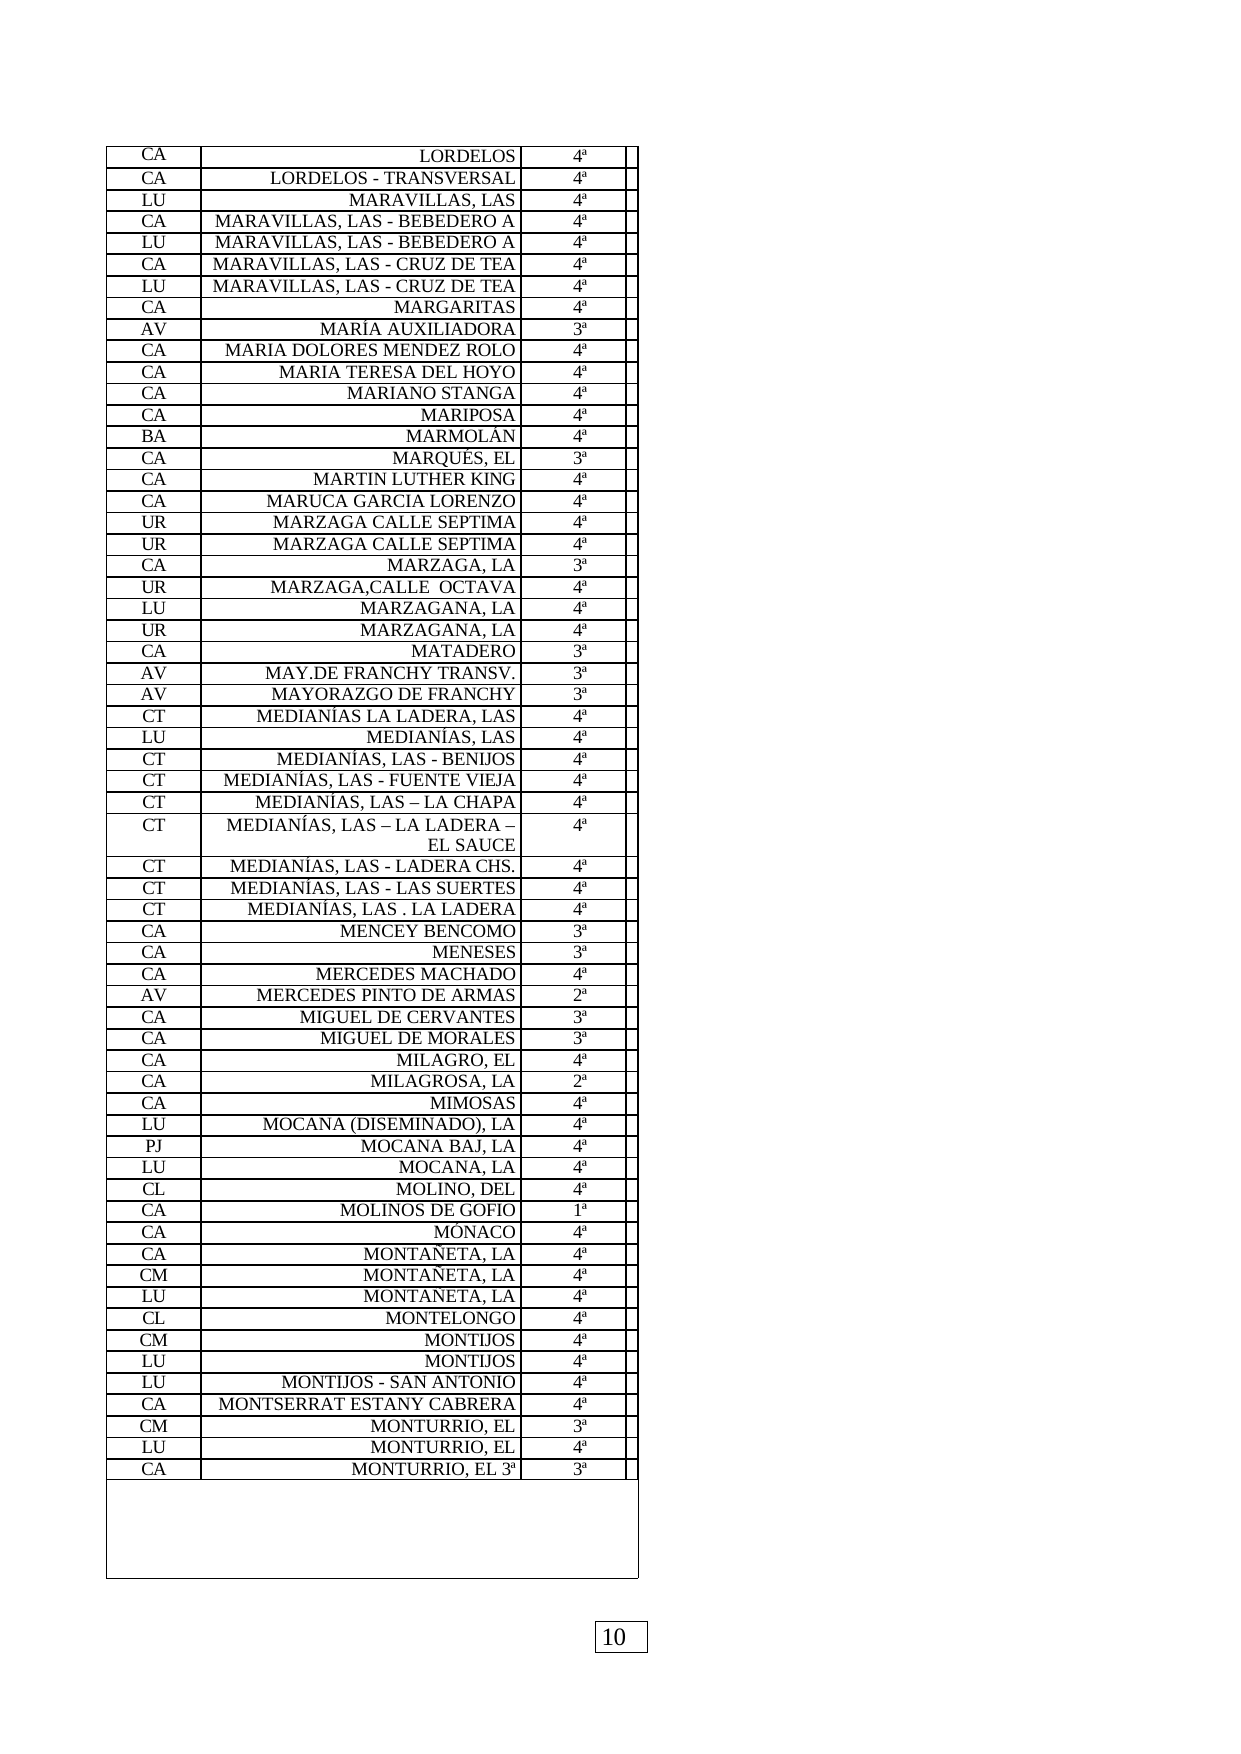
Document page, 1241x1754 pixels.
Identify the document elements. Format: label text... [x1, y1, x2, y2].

table_cell CA [107, 341, 200, 361]
table_cell 4ª [522, 1245, 625, 1264]
table_cell CA [107, 470, 200, 490]
table_cell [627, 298, 637, 318]
table_cell LU [107, 1438, 200, 1458]
table_cell CA [107, 922, 200, 942]
table_cell CM [107, 1266, 200, 1286]
table_cell LU [107, 599, 200, 619]
table_cell UR [107, 513, 200, 533]
table_cell 4ª [522, 1223, 625, 1243]
table_cell 4ª [522, 578, 625, 597]
table_cell CA [107, 212, 200, 232]
table_cell 3ª [522, 1008, 625, 1028]
table_cell MARZAGANA, LA [202, 599, 520, 619]
table_cell 4ª [522, 750, 625, 769]
table_cell [627, 191, 637, 210]
table_cell CA [107, 492, 200, 511]
table_cell CA [107, 642, 200, 662]
table_cell CA [107, 1008, 200, 1028]
table_cell CA [107, 1202, 200, 1221]
table_header CA [107, 147, 200, 167]
table_cell [627, 1116, 637, 1135]
table_cell CM [107, 1417, 200, 1436]
table_cell MEDIANÍAS, LAS – LA LADERA – EL SAUCE [202, 814, 520, 856]
table_cell 4ª [522, 599, 625, 619]
table_cell CA [107, 384, 200, 404]
table_cell [627, 234, 637, 253]
table_cell 4ª [522, 1094, 625, 1114]
table_cell MONTIJOS [202, 1352, 520, 1372]
table_cell MARZAGA,CALLE OCTAVA [202, 578, 520, 597]
table_cell MARZAGA CALLE SEPTIMA [202, 535, 520, 554]
table_cell 4ª [522, 384, 625, 404]
table_cell MONTIJOS - SAN ANTONIO [202, 1374, 520, 1393]
table_cell 3ª [522, 1460, 625, 1479]
table_cell MIMOSAS [202, 1094, 520, 1114]
table_cell MARQUÉS, EL [202, 449, 520, 468]
table_cell CA [107, 406, 200, 425]
table_cell 3ª [522, 1030, 625, 1049]
table_cell [627, 513, 637, 533]
table_cell MERCEDES PINTO DE ARMAS [202, 986, 520, 1006]
table_cell 3ª [522, 320, 625, 339]
table_cell [627, 793, 637, 813]
table_cell 4ª [522, 212, 625, 232]
table_cell MEDIANÍAS, LAS - FUENTE VIEJA [202, 771, 520, 791]
table_cell MARZAGA CALLE SEPTIMA [202, 513, 520, 533]
table_cell 4ª [522, 621, 625, 641]
table_cell 4ª [522, 965, 625, 985]
table_cell [627, 406, 637, 425]
table_cell 4ª [522, 169, 625, 189]
table_cell MEDIANÍAS, LAS – LA CHAPA [202, 793, 520, 813]
table_cell [627, 255, 637, 275]
table_cell [627, 1094, 637, 1114]
table_cell 4ª [522, 1331, 625, 1350]
table_cell 3ª [522, 556, 625, 576]
table_cell [627, 1395, 637, 1415]
table_cell LU [107, 1352, 200, 1372]
table_cell LORDELOS - TRANSVERSAL [202, 169, 520, 189]
table_cell [627, 1030, 637, 1049]
table_cell CL [107, 1309, 200, 1329]
table_cell MARZAGANA, LA [202, 621, 520, 641]
table_cell 4ª [522, 363, 625, 382]
table_cell [627, 277, 637, 296]
table_cell [627, 1137, 637, 1157]
table_cell 3ª [522, 449, 625, 468]
table_cell MARGARITAS [202, 298, 520, 318]
table_cell MEDIANÍAS, LAS - LADERA CHS. [202, 857, 520, 877]
table_cell AV [107, 320, 200, 339]
table_cell [627, 922, 637, 942]
table_cell LU [107, 234, 200, 253]
table_cell MONTURRIO, EL [202, 1417, 520, 1436]
table_cell 4ª [522, 1116, 625, 1135]
table_cell [627, 1288, 637, 1307]
table_cell [627, 1245, 637, 1264]
table_cell [627, 341, 637, 361]
table_cell LU [107, 1374, 200, 1393]
table_cell 4ª [522, 728, 625, 748]
table_cell MONTURRIO, EL 3ª [202, 1460, 520, 1479]
table_cell MARUCA GARCIA LORENZO [202, 492, 520, 511]
table_cell [627, 1158, 637, 1178]
table_cell [627, 664, 637, 683]
table_cell [627, 169, 637, 189]
table_cell 4ª [522, 793, 625, 813]
table_cell CM [107, 1331, 200, 1350]
table_cell MARMOLÁN [202, 427, 520, 447]
table_cell MIGUEL DE MORALES [202, 1030, 520, 1049]
table_cell 3ª [522, 922, 625, 942]
table_cell [627, 750, 637, 769]
table_cell MEDIANÍAS, LAS - LAS SUERTES [202, 879, 520, 899]
table_cell MEDIANÍAS LA LADERA, LAS [202, 707, 520, 727]
table_cell 4ª [522, 1158, 625, 1178]
table_cell CT [107, 707, 200, 727]
table_cell MÓNACO [202, 1223, 520, 1243]
table_cell UR [107, 535, 200, 554]
table_cell 4ª [522, 707, 625, 727]
table_cell 4ª [522, 1137, 625, 1157]
table_cell 4ª [522, 513, 625, 533]
table_cell AV [107, 986, 200, 1006]
table_cell [627, 212, 637, 232]
table_cell [627, 427, 637, 447]
table_cell 3ª [522, 664, 625, 683]
table_cell 4ª [522, 406, 625, 425]
table_cell CA [107, 1051, 200, 1071]
table_cell 4ª [522, 255, 625, 275]
table_cell [627, 535, 637, 554]
table_cell 4ª [522, 1180, 625, 1200]
table_header LORDELOS [202, 147, 520, 167]
table_cell MEDIANÍAS, LAS - BENIJOS [202, 750, 520, 769]
table_cell LU [107, 277, 200, 296]
table_cell CA [107, 1072, 200, 1092]
table_cell 4ª [522, 191, 625, 210]
table_cell MOLINOS DE GOFIO [202, 1202, 520, 1221]
table_cell MONTAÑETA, LA [202, 1288, 520, 1307]
table_cell 3ª [522, 685, 625, 705]
table_cell [627, 986, 637, 1006]
table_cell UR [107, 621, 200, 641]
table_cell CT [107, 900, 200, 920]
table_cell [627, 1331, 637, 1350]
table_cell MARAVILLAS, LAS [202, 191, 520, 210]
table_cell [627, 965, 637, 985]
table_cell [627, 449, 637, 468]
table_cell 2ª [522, 1072, 625, 1092]
table_cell MARTIN LUTHER KING [202, 470, 520, 490]
table_cell MOCANA BAJ, LA [202, 1137, 520, 1157]
table_cell [627, 685, 637, 705]
table_cell CA [107, 169, 200, 189]
table_cell MARAVILLAS, LAS - BEBEDERO A [202, 234, 520, 253]
table_cell [627, 1352, 637, 1372]
table_cell MARIANO STANGA [202, 384, 520, 404]
table_cell [627, 814, 637, 856]
table_cell CT [107, 750, 200, 769]
table_cell MENESES [202, 943, 520, 963]
table_cell [627, 1072, 637, 1092]
table_cell LU [107, 728, 200, 748]
table_cell [627, 1417, 637, 1436]
table_cell CT [107, 771, 200, 791]
table_cell 4ª [522, 1051, 625, 1071]
table_cell 4ª [522, 535, 625, 554]
table_cell MARAVILLAS, LAS - BEBEDERO A [202, 212, 520, 232]
table_cell MOLINO, DEL [202, 1180, 520, 1200]
table_cell [627, 879, 637, 899]
table_cell [627, 1374, 637, 1393]
table_cell MONTELONGO [202, 1309, 520, 1329]
table_cell 4ª [522, 1288, 625, 1307]
table_cell LU [107, 1116, 200, 1135]
table_cell CT [107, 879, 200, 899]
table_header 4ª [522, 147, 625, 167]
table_cell PJ [107, 1137, 200, 1157]
table_cell AV [107, 664, 200, 683]
table_cell MAY.DE FRANCHY TRANSV. [202, 664, 520, 683]
table_cell [627, 1051, 637, 1071]
table_cell 4ª [522, 814, 625, 856]
table_cell MONTAÑETA, LA [202, 1245, 520, 1264]
table_cell MIGUEL DE CERVANTES [202, 1008, 520, 1028]
table_cell 4ª [522, 1438, 625, 1458]
table_cell 4ª [522, 427, 625, 447]
table_cell MOCANA, LA [202, 1158, 520, 1178]
table_cell CA [107, 943, 200, 963]
table_cell MATADERO [202, 642, 520, 662]
table_cell [627, 1309, 637, 1329]
table_cell BA [107, 427, 200, 447]
table_cell 4ª [522, 277, 625, 296]
table_cell [627, 578, 637, 597]
table_cell [627, 384, 637, 404]
table_cell [627, 599, 637, 619]
table_cell [627, 1438, 637, 1458]
table_cell 4ª [522, 298, 625, 318]
table_cell [627, 1266, 637, 1286]
table_cell CA [107, 449, 200, 468]
table_cell UR [107, 578, 200, 597]
table_cell MARIA DOLORES MENDEZ ROLO [202, 341, 520, 361]
table_cell [627, 728, 637, 748]
table_cell 4ª [522, 1352, 625, 1372]
table_cell MILAGROSA, LA [202, 1072, 520, 1092]
table_cell 4ª [522, 857, 625, 877]
table_cell 4ª [522, 879, 625, 899]
table_cell CA [107, 298, 200, 318]
table_cell MARAVILLAS, LAS - CRUZ DE TEA [202, 277, 520, 296]
table_cell 4ª [522, 900, 625, 920]
table_cell CA [107, 1030, 200, 1049]
table_cell 4ª [522, 341, 625, 361]
table_cell [627, 556, 637, 576]
table_cell CA [107, 255, 200, 275]
table_cell LU [107, 1158, 200, 1178]
table_cell [627, 1180, 637, 1200]
table_header [627, 147, 637, 167]
table_cell MONTSERRAT ESTANY CABRERA [202, 1395, 520, 1415]
table_cell 3ª [522, 642, 625, 662]
table_cell 4ª [522, 234, 625, 253]
table_cell MARIPOSA [202, 406, 520, 425]
table_cell AV [107, 685, 200, 705]
table_cell 1ª [522, 1202, 625, 1221]
table_cell [627, 363, 637, 382]
table_cell MONTURRIO, EL [202, 1438, 520, 1458]
table_cell [627, 642, 637, 662]
table_cell 4ª [522, 1374, 625, 1393]
table_cell MEDIANÍAS, LAS [202, 728, 520, 748]
table_cell CT [107, 857, 200, 877]
table_cell 4ª [522, 1395, 625, 1415]
table_cell [627, 492, 637, 511]
table_cell [627, 1202, 637, 1221]
table_cell [627, 707, 637, 727]
table_cell [627, 621, 637, 641]
table_cell LU [107, 1288, 200, 1307]
table_cell 3ª [522, 1417, 625, 1436]
table_cell CL [107, 1180, 200, 1200]
table_cell [627, 320, 637, 339]
table_cell [627, 771, 637, 791]
table_cell CA [107, 1395, 200, 1415]
table_cell 4ª [522, 1266, 625, 1286]
table_cell MERCEDES MACHADO [202, 965, 520, 985]
table_cell MENCEY BENCOMO [202, 922, 520, 942]
table_cell 4ª [522, 470, 625, 490]
table_cell MAYORAZGO DE FRANCHY [202, 685, 520, 705]
table_cell MOCANA (DISEMINADO), LA [202, 1116, 520, 1135]
table_cell MONTAÑETA, LA [202, 1266, 520, 1286]
table_cell MEDIANÍAS, LAS . LA LADERA [202, 900, 520, 920]
table_cell CA [107, 1223, 200, 1243]
table_cell CT [107, 814, 200, 856]
table_cell MONTIJOS [202, 1331, 520, 1350]
table_cell CA [107, 363, 200, 382]
table_cell MILAGRO, EL [202, 1051, 520, 1071]
table_cell [627, 900, 637, 920]
table_cell [627, 470, 637, 490]
table_cell 4ª [522, 1309, 625, 1329]
table_cell 4ª [522, 771, 625, 791]
table_cell 3ª [522, 943, 625, 963]
table_cell CA [107, 556, 200, 576]
table_cell 4ª [522, 492, 625, 511]
table_cell CA [107, 1460, 200, 1479]
table_cell MARIA TERESA DEL HOYO [202, 363, 520, 382]
table_cell CT [107, 793, 200, 813]
table_cell [627, 1460, 637, 1479]
table_cell MARÍA AUXILIADORA [202, 320, 520, 339]
table_cell MARZAGA, LA [202, 556, 520, 576]
table_cell [627, 1008, 637, 1028]
table_cell [627, 943, 637, 963]
table_cell CA [107, 965, 200, 985]
table_cell CA [107, 1094, 200, 1114]
table_cell MARAVILLAS, LAS - CRUZ DE TEA [202, 255, 520, 275]
table_cell [627, 1223, 637, 1243]
table_cell LU [107, 191, 200, 210]
table_cell [627, 857, 637, 877]
table_cell 2ª [522, 986, 625, 1006]
table_cell CA [107, 1245, 200, 1264]
